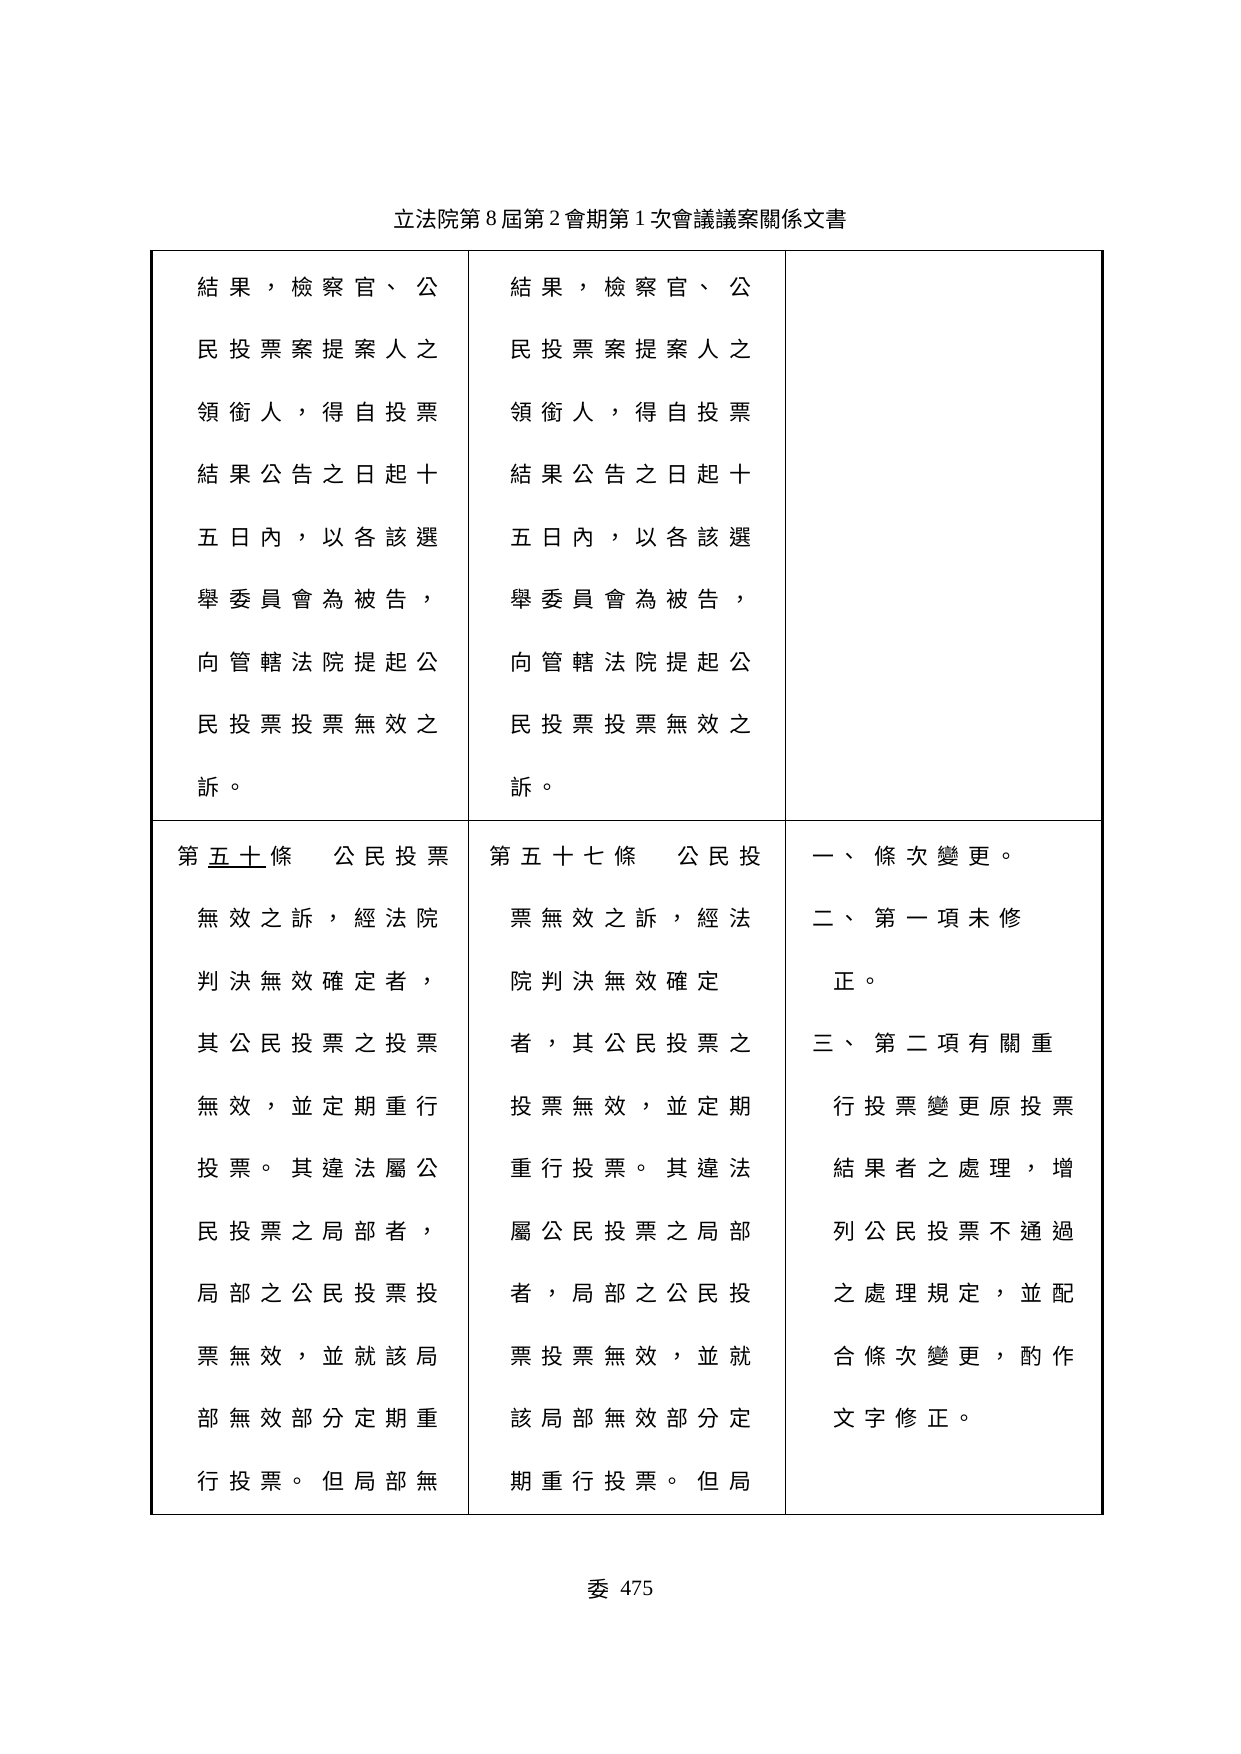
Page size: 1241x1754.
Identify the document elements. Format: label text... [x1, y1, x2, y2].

table_cell 結果，檢察官、公民投票案提案人之領銜人，得自投票結果公告之日起十五日內，以各該選舉委員會為被告，向管轄法院提起公民投票投票無效之訴。 [153, 251, 468, 819]
table_cell 第五十條 公民投票無效之訴，經法院判決無效確定者，其公民投票之投票無效，並定期重行投票。其違法屬公民投票之局部者，局部之公民投票投票無效，並就該局部無效部分定期重行投票。但局部無 [153, 821, 468, 1514]
table_cell [786, 251, 1101, 819]
table_cell 第五十七條 公民投票無效之訴，經法院判決無效確定者，其公民投票之投票無效，並定期重行投票。其違法屬公民投票之局部者，局部之公民投票投票無效，並就該局部無效部分定期重行投票。但局 [469, 821, 785, 1514]
table_cell 一、條次變更。 二、第一項未修正。 三、第二項有關重行投票變更原投票結果者之處理，增列公民投票不通過之處理規定，並配合條次變更，酌作文字修正。 [786, 821, 1101, 1514]
table_cell 結果，檢察官、公民投票案提案人之領銜人，得自投票結果公告之日起十五日內，以各該選舉委員會為被告，向管轄法院提起公民投票投票無效之訴。 [469, 251, 785, 819]
